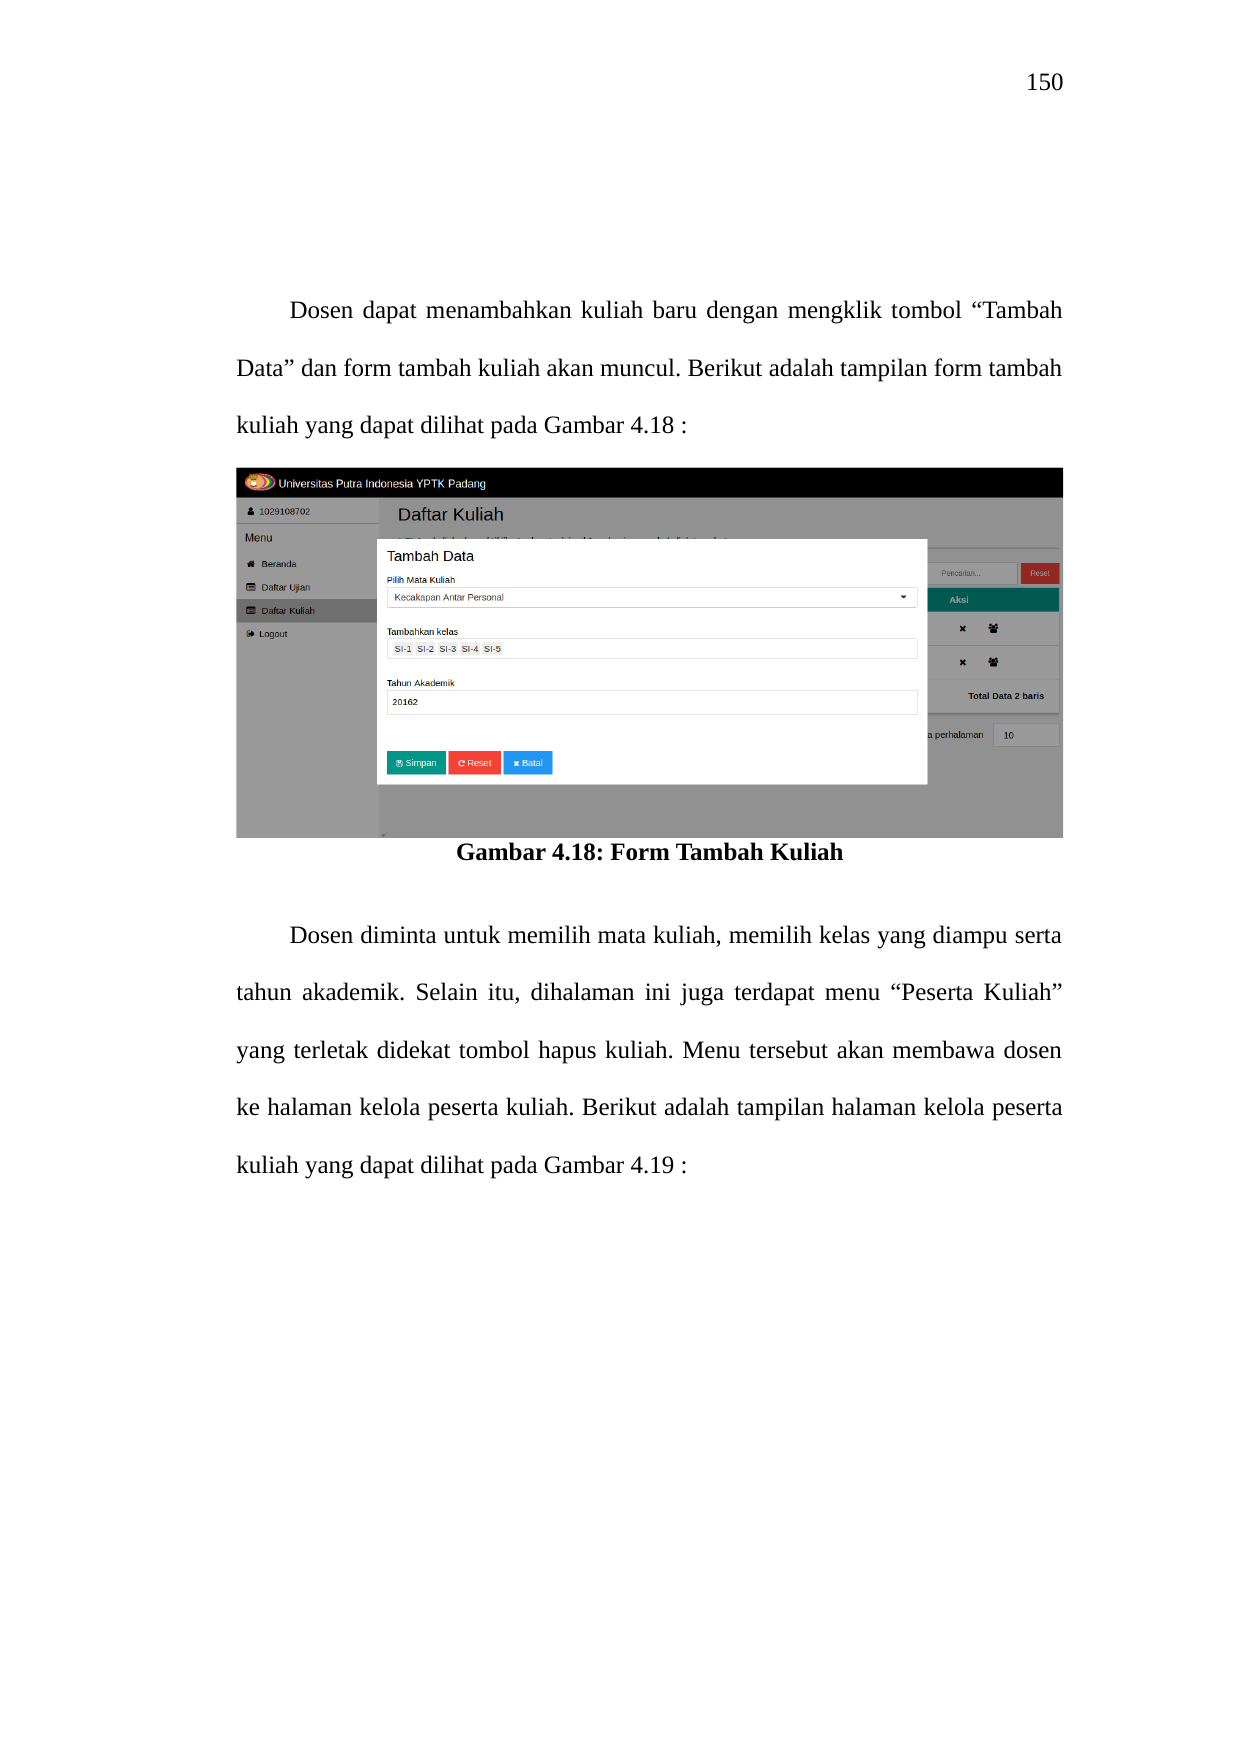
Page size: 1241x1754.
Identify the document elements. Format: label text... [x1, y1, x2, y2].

text Gambar 4.18: Form Tambah Kuliah [236, 838, 1063, 866]
text Dosen diminta untuk memilih mata kuliah, memilih kelas yang diampu serta tahun akademik. Selain itu, dihalaman ini juga terdapat menu “Peserta Kuliah” yang terletak didekat tombol hapus kuliah. Menu tersebut akan membawa dosen ke halaman kelola peserta kuliah. Berikut adalah tampilan halaman kelola peserta kuliah yang dapat dilihat pada Gambar 4.19 : [236, 920, 1063, 1178]
text Dosen dapat menambahkan kuliah baru dengan mengklik tombol “Tambah Data” dan form tambah kuliah akan muncul. Berikut adalah tampilan form tambah kuliah yang dapat dilihat pada Gambar 4.18 : [236, 295, 1063, 439]
picture [236, 467, 1064, 838]
